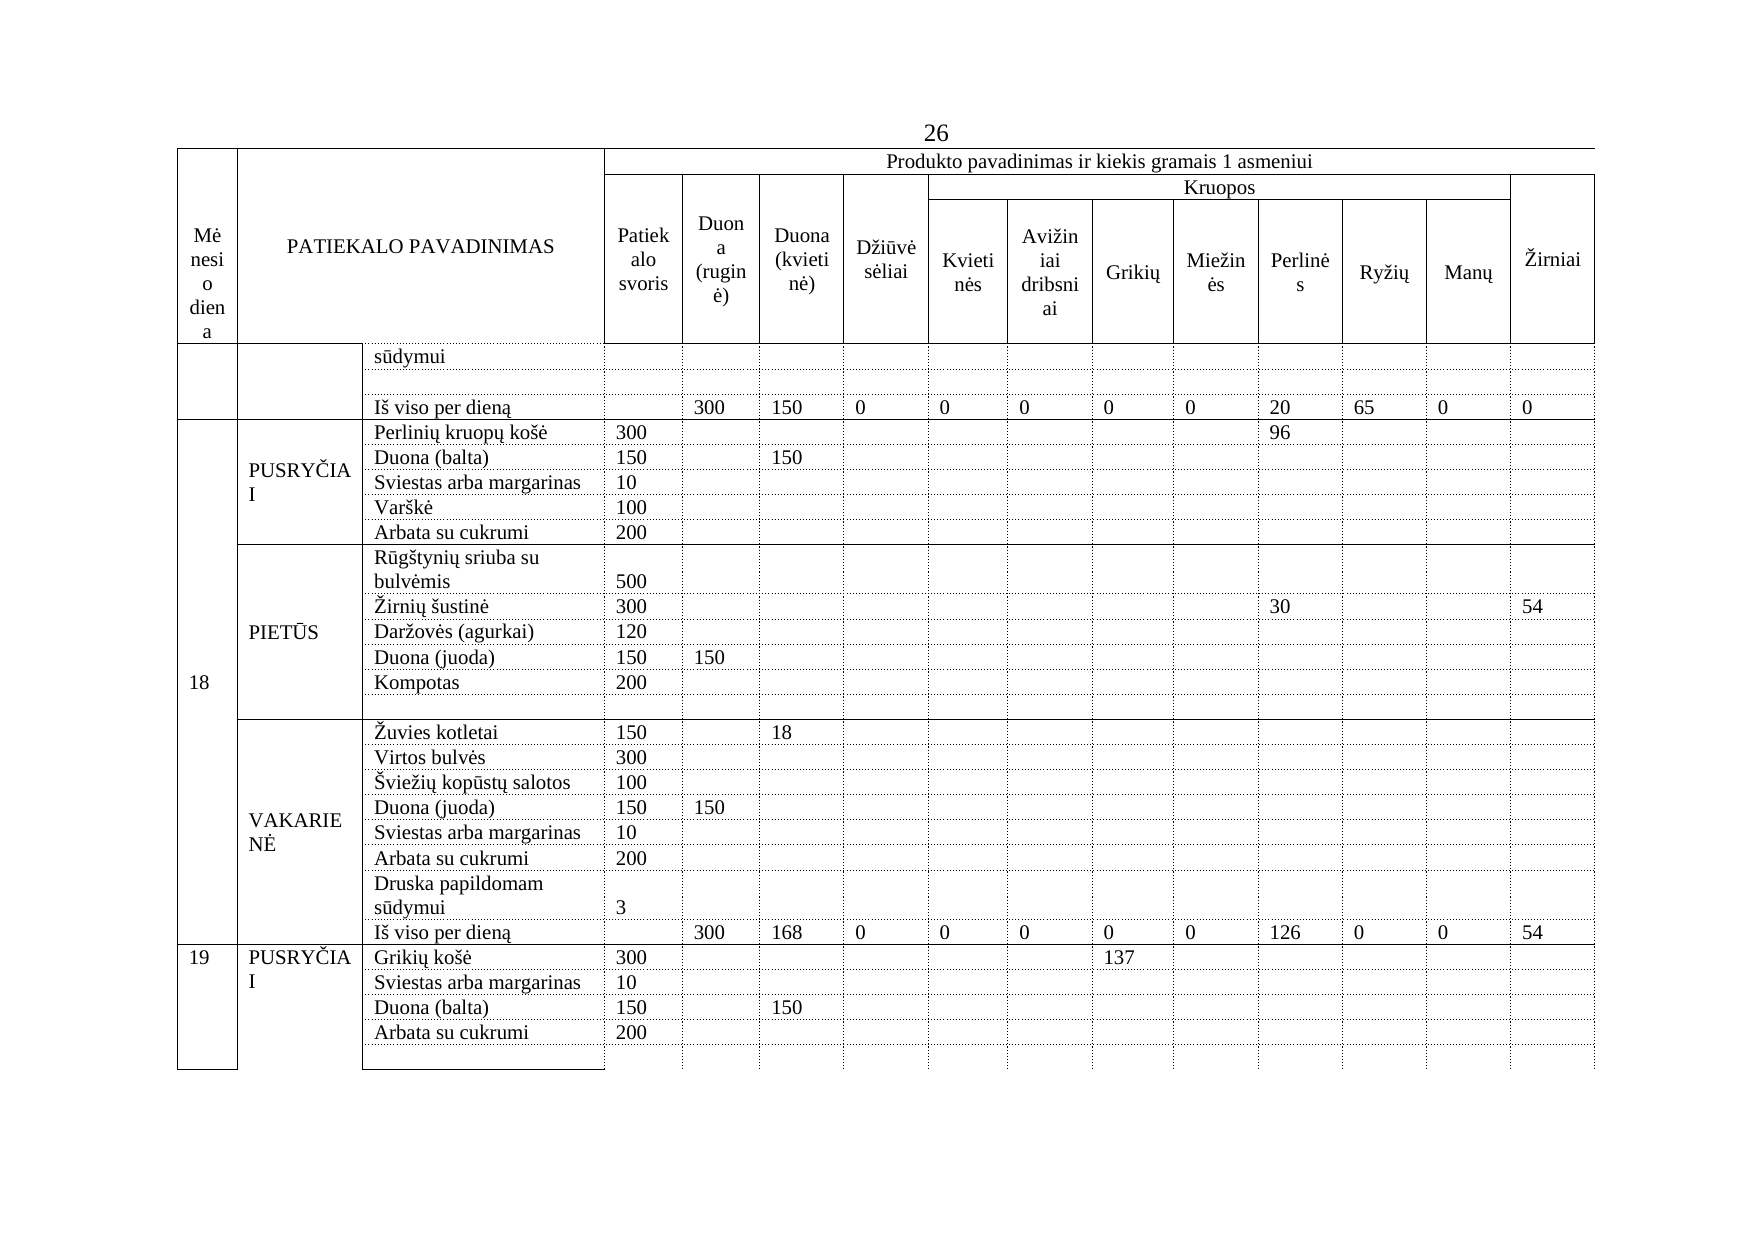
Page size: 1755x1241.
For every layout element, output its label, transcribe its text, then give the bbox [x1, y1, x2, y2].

table_cell 0 [1511, 394, 1595, 419]
table_cell [844, 369, 928, 393]
table_cell PIETŪS [238, 545, 362, 719]
table_cell [1008, 844, 1092, 869]
table_cell Iš viso per dieną [363, 919, 604, 944]
table_cell [1092, 420, 1174, 444]
table_cell [1092, 969, 1174, 994]
table_cell [1426, 844, 1511, 869]
table_cell [1008, 420, 1092, 444]
table_cell [1174, 494, 1258, 519]
table_cell [1258, 545, 1342, 593]
table_cell [1174, 870, 1258, 919]
table_cell [1342, 769, 1426, 794]
table_cell [1008, 969, 1092, 994]
table_cell [928, 444, 1008, 469]
table_cell [1342, 1019, 1426, 1044]
table_cell 20 [1258, 394, 1342, 419]
table_cell [1426, 945, 1511, 969]
table_cell 0 [1008, 394, 1092, 419]
table_cell [1008, 1044, 1092, 1069]
table_cell Perlinės [1259, 200, 1342, 343]
table_cell [1426, 369, 1511, 393]
table_cell Duona (juoda) [363, 794, 604, 819]
table_cell [1511, 669, 1595, 694]
table_cell Duona (balta) [363, 994, 604, 1019]
table_cell [1258, 744, 1342, 769]
table_cell [844, 619, 928, 643]
table_cell [1092, 593, 1174, 618]
table_cell [844, 994, 928, 1019]
table_cell [760, 369, 844, 393]
table_cell [1174, 819, 1258, 844]
table_cell [844, 794, 928, 819]
table_cell 18 [760, 720, 844, 744]
table_cell [844, 969, 928, 994]
table_cell 150 [682, 794, 760, 819]
table_cell [1426, 593, 1511, 618]
table_cell [1174, 1019, 1258, 1044]
table_cell [760, 1019, 844, 1044]
table_cell [682, 969, 760, 994]
table_cell [604, 1044, 682, 1069]
table_cell [682, 720, 760, 744]
table_cell [1426, 870, 1511, 919]
table_cell [1174, 844, 1258, 869]
table_cell [1174, 720, 1258, 744]
table_cell [1258, 1044, 1342, 1069]
table_cell [1342, 344, 1426, 368]
table_cell 150 [604, 794, 682, 819]
table_cell [1258, 994, 1342, 1019]
table_cell [1342, 819, 1426, 844]
table_cell 0 [1092, 394, 1174, 419]
table_cell 300 [682, 394, 760, 419]
table_cell [1511, 494, 1595, 519]
table_cell [1511, 644, 1595, 669]
table_cell [928, 420, 1008, 444]
table_cell Arbata su cukrumi [363, 519, 604, 544]
table_cell [1174, 794, 1258, 819]
table_cell [760, 969, 844, 994]
table_cell [1174, 969, 1258, 994]
table_cell 10 [604, 969, 682, 994]
table_cell 168 [760, 919, 844, 944]
table_cell [1174, 644, 1258, 669]
table_cell [1511, 1019, 1595, 1044]
table_cell [760, 469, 844, 494]
table_cell [844, 744, 928, 769]
table_cell [1511, 469, 1595, 494]
table_cell 3 [604, 870, 682, 919]
table_cell 120 [604, 619, 682, 643]
table_cell [844, 593, 928, 618]
table_cell 18 [178, 420, 237, 944]
table_cell Avižiniai dribsniai [1008, 200, 1092, 343]
table_cell Kvietinės [929, 200, 1007, 343]
table_cell [1092, 494, 1174, 519]
table_cell [760, 644, 844, 669]
table_cell 150 [604, 644, 682, 669]
table_cell 0 [844, 919, 928, 944]
table_cell [1426, 819, 1511, 844]
table_cell [604, 694, 682, 719]
table_cell Kruopos [929, 175, 1510, 199]
table_cell [1258, 969, 1342, 994]
table_cell [1258, 769, 1342, 794]
table_cell 65 [1342, 394, 1426, 419]
table_cell [1511, 994, 1595, 1019]
table_cell [682, 870, 760, 919]
table_cell [1511, 794, 1595, 819]
table_cell [844, 945, 928, 969]
table_cell [928, 994, 1008, 1019]
table_cell 150 [760, 444, 844, 469]
table_cell [1426, 744, 1511, 769]
table_cell [844, 469, 928, 494]
table_cell [1342, 945, 1426, 969]
table_cell 19 [178, 945, 237, 1069]
table_cell [928, 969, 1008, 994]
table_cell 300 [604, 593, 682, 618]
table_cell [1174, 444, 1258, 469]
table_cell [682, 420, 760, 444]
table_cell [682, 519, 760, 544]
table_cell [1092, 744, 1174, 769]
table_cell [1174, 519, 1258, 544]
table_cell 200 [604, 844, 682, 869]
table_cell 0 [1426, 919, 1511, 944]
table_cell 0 [1426, 394, 1511, 419]
table_cell sūdymui [363, 343, 604, 368]
table_cell [1092, 994, 1174, 1019]
table_cell Šviežių kopūstų salotos [363, 769, 604, 794]
table_cell [1426, 619, 1511, 643]
table_cell [1008, 494, 1092, 519]
table_cell [682, 593, 760, 618]
table_cell 54 [1511, 593, 1595, 618]
table_cell [238, 344, 362, 419]
table_cell [1258, 669, 1342, 694]
table_cell [1008, 1019, 1092, 1044]
table_cell [760, 819, 844, 844]
table_cell [1008, 720, 1092, 744]
table_cell [604, 344, 682, 368]
table_cell Virtos bulvės [363, 744, 604, 769]
table_cell [682, 1044, 760, 1069]
table_cell 96 [1258, 420, 1342, 444]
table_cell [844, 769, 928, 794]
table_header Produkto pavadinimas ir kiekis gramais 1 asmeniui [605, 149, 1595, 174]
table_cell [1258, 494, 1342, 519]
table_cell [844, 844, 928, 869]
table_cell [1342, 870, 1426, 919]
table_cell [1342, 844, 1426, 869]
table_cell [1174, 945, 1258, 969]
table_cell [1426, 519, 1511, 544]
table_cell [760, 619, 844, 643]
table_cell [760, 1044, 844, 1069]
table_cell Perlinių kruopų košė [363, 420, 604, 444]
table_cell [1258, 1019, 1342, 1044]
table_cell Duona (juoda) [363, 644, 604, 669]
table_cell 10 [604, 819, 682, 844]
table_cell [1342, 994, 1426, 1019]
table_cell 150 [760, 394, 844, 419]
table_cell Miežinės [1174, 200, 1258, 343]
table_cell [1342, 720, 1426, 744]
table_cell [363, 694, 604, 719]
table_cell [1092, 619, 1174, 643]
table_cell [760, 519, 844, 544]
table_cell [1511, 969, 1595, 994]
table_cell [844, 669, 928, 694]
table_cell [1342, 420, 1426, 444]
table_cell 150 [760, 994, 844, 1019]
table_cell [844, 644, 928, 669]
table_cell [1258, 344, 1342, 368]
table_cell [1426, 545, 1511, 593]
table_cell [1511, 369, 1595, 393]
table_cell [1342, 669, 1426, 694]
table_cell [1342, 969, 1426, 994]
table_cell [844, 1044, 928, 1069]
table_cell [1258, 819, 1342, 844]
table_cell [1426, 344, 1511, 368]
table_cell [682, 444, 760, 469]
table_cell [1174, 593, 1258, 618]
table_cell [1008, 344, 1092, 368]
table_cell Žirniai [1511, 175, 1594, 343]
table_cell [760, 545, 844, 593]
table_cell [1092, 819, 1174, 844]
table_cell [1511, 444, 1595, 469]
table_cell [760, 669, 844, 694]
table_cell [1342, 794, 1426, 819]
table_cell [928, 1044, 1008, 1069]
table_cell [1258, 945, 1342, 969]
table_cell [1426, 669, 1511, 694]
table_cell 0 [928, 394, 1008, 419]
table_cell [682, 769, 760, 794]
table_cell [1174, 769, 1258, 794]
table_cell [928, 519, 1008, 544]
table_cell [1174, 1044, 1258, 1069]
table_cell [1174, 994, 1258, 1019]
table_cell [682, 694, 760, 719]
table_cell [1511, 945, 1595, 969]
table_cell [760, 494, 844, 519]
table_cell Arbata su cukrumi [363, 844, 604, 869]
table_cell [1426, 444, 1511, 469]
table_cell [682, 844, 760, 869]
table_cell Sviestas arba margarinas [363, 969, 604, 994]
table_cell [1008, 870, 1092, 919]
table_cell [760, 344, 844, 368]
table_cell 0 [844, 394, 928, 419]
table_cell [1174, 344, 1258, 368]
table_cell 30 [1258, 593, 1342, 618]
table_cell [844, 870, 928, 919]
table_cell [682, 344, 760, 368]
table_cell [1008, 694, 1092, 719]
table_cell [1092, 720, 1174, 744]
table_cell [1426, 720, 1511, 744]
table_cell [928, 545, 1008, 593]
table_header Mėnesio diena [178, 149, 237, 343]
table_cell Rūgštynių sriuba su bulvėmis [363, 545, 604, 593]
table_cell Patiekalo svoris [605, 175, 682, 343]
table_cell [1092, 369, 1174, 393]
table_cell [1174, 744, 1258, 769]
table_cell [928, 844, 1008, 869]
table_cell [604, 394, 682, 419]
table_cell [178, 344, 237, 419]
table_cell Žirnių šustinė [363, 593, 604, 618]
table_cell [844, 720, 928, 744]
table_cell PUSRYČIAI [238, 420, 362, 544]
table_cell 54 [1511, 919, 1595, 944]
table_cell [1174, 469, 1258, 494]
table_cell [682, 469, 760, 494]
table_cell Grikių [1093, 200, 1173, 343]
table_cell PUSRYČIAI [238, 945, 362, 1069]
table_cell [363, 369, 604, 393]
table_cell 10 [604, 469, 682, 494]
table_cell Druska papildomam sūdymui [363, 870, 604, 919]
table_cell [682, 1019, 760, 1044]
table_cell [1258, 469, 1342, 494]
table_cell [1008, 945, 1092, 969]
table_cell [1511, 519, 1595, 544]
table_cell [1426, 994, 1511, 1019]
table_cell [760, 794, 844, 819]
table_cell 0 [1008, 919, 1092, 944]
table_cell [1342, 519, 1426, 544]
table_cell [1092, 870, 1174, 919]
table_cell [844, 1019, 928, 1044]
table_cell Manų [1427, 200, 1510, 343]
table_cell [844, 545, 928, 593]
table_cell [1008, 444, 1092, 469]
table_cell [1426, 794, 1511, 819]
table_cell Duona (ruginė) [683, 175, 759, 343]
table_cell [1008, 994, 1092, 1019]
table_cell [1092, 844, 1174, 869]
table_cell [1342, 369, 1426, 393]
table_cell [682, 994, 760, 1019]
table_cell [682, 744, 760, 769]
table_cell [1174, 694, 1258, 719]
table_cell [928, 744, 1008, 769]
table_cell 300 [682, 919, 760, 944]
table_cell [928, 369, 1008, 393]
table_cell 137 [1092, 945, 1174, 969]
table_cell 0 [1342, 919, 1426, 944]
table_cell [1511, 545, 1595, 593]
table_cell [760, 420, 844, 444]
table_cell [1092, 344, 1174, 368]
table_cell [1092, 694, 1174, 719]
table_cell Duona (kvietinė) [760, 175, 843, 343]
table_cell [1008, 469, 1092, 494]
table_cell [1008, 619, 1092, 643]
table_cell [1008, 819, 1092, 844]
table_cell Ryžių [1343, 200, 1426, 343]
table_cell [1511, 769, 1595, 794]
table_cell Džiūvėsėliai [844, 175, 928, 343]
table_cell [1008, 545, 1092, 593]
table_cell [1258, 619, 1342, 643]
table_cell [1342, 593, 1426, 618]
table_cell [1258, 644, 1342, 669]
table_cell [1174, 420, 1258, 444]
table_cell [928, 720, 1008, 744]
table_cell [1426, 969, 1511, 994]
table_cell 200 [604, 519, 682, 544]
table_cell [682, 494, 760, 519]
table_cell Grikių košė [363, 945, 604, 969]
table_cell Daržovės (agurkai) [363, 619, 604, 643]
table_cell [1342, 469, 1426, 494]
table_cell 150 [604, 444, 682, 469]
table_cell [1092, 519, 1174, 544]
table_cell [604, 919, 682, 944]
table_cell [1511, 744, 1595, 769]
table_cell [928, 669, 1008, 694]
table_cell [844, 444, 928, 469]
table_cell 200 [604, 1019, 682, 1044]
table_cell [1008, 744, 1092, 769]
table_cell [682, 545, 760, 593]
table_cell [1258, 720, 1342, 744]
table_cell 0 [1174, 919, 1258, 944]
table_cell [1258, 369, 1342, 393]
table_cell [1092, 1019, 1174, 1044]
table_cell [1258, 694, 1342, 719]
table_cell [1174, 545, 1258, 593]
table_cell [682, 945, 760, 969]
table_cell [1008, 519, 1092, 544]
table_cell [604, 369, 682, 393]
table_cell 200 [604, 669, 682, 694]
table_cell [1174, 369, 1258, 393]
table_cell [1342, 545, 1426, 593]
table_cell [844, 420, 928, 444]
table_cell [1342, 694, 1426, 719]
table_cell [760, 870, 844, 919]
table_cell VAKARIENĖ [238, 720, 362, 944]
table_cell [844, 519, 928, 544]
table_cell 150 [604, 720, 682, 744]
table_cell [1511, 844, 1595, 869]
table_cell [760, 694, 844, 719]
table_cell [1511, 870, 1595, 919]
table_cell [1258, 844, 1342, 869]
table_cell [844, 694, 928, 719]
table_cell 0 [1174, 394, 1258, 419]
table_cell [1092, 644, 1174, 669]
table_cell [928, 794, 1008, 819]
table_header PATIEKALO PAVADINIMAS [238, 149, 604, 343]
table_cell [760, 844, 844, 869]
table_cell [1258, 444, 1342, 469]
table_cell [1258, 870, 1342, 919]
table_cell [1008, 644, 1092, 669]
table_cell [1342, 644, 1426, 669]
table_cell [1426, 1044, 1511, 1069]
table_cell [844, 819, 928, 844]
table_cell [1511, 344, 1595, 368]
table_cell [1426, 494, 1511, 519]
table_cell [1258, 794, 1342, 819]
table_cell [928, 644, 1008, 669]
table_cell Arbata su cukrumi [363, 1019, 604, 1044]
table_cell [682, 369, 760, 393]
table_cell [1092, 444, 1174, 469]
table_cell Kompotas [363, 669, 604, 694]
table_cell [1092, 545, 1174, 593]
table_cell [1092, 469, 1174, 494]
table_cell [844, 494, 928, 519]
table_cell [1426, 769, 1511, 794]
table_cell [1511, 619, 1595, 643]
table_cell 100 [604, 769, 682, 794]
table_cell [928, 344, 1008, 368]
table_cell 150 [604, 994, 682, 1019]
table_cell [1008, 769, 1092, 794]
table_cell [1511, 819, 1595, 844]
table_cell [1008, 794, 1092, 819]
table_cell [928, 819, 1008, 844]
table_cell [1008, 593, 1092, 618]
table_cell 126 [1258, 919, 1342, 944]
table_cell [1426, 644, 1511, 669]
table_cell [1092, 769, 1174, 794]
table_cell 300 [604, 420, 682, 444]
table_cell [363, 1044, 604, 1069]
table_cell [760, 769, 844, 794]
table_cell 500 [604, 545, 682, 593]
table_cell [1426, 1019, 1511, 1044]
table_cell [1092, 794, 1174, 819]
table_cell [1174, 669, 1258, 694]
table_cell [1008, 369, 1092, 393]
table_cell 300 [604, 945, 682, 969]
table_cell Varškė [363, 494, 604, 519]
table_cell [682, 619, 760, 643]
table_cell [1092, 1044, 1174, 1069]
table_cell [1426, 469, 1511, 494]
table_cell [928, 870, 1008, 919]
table_cell [682, 669, 760, 694]
table_cell Sviestas arba margarinas [363, 819, 604, 844]
table_cell Sviestas arba margarinas [363, 469, 604, 494]
table_cell [1342, 494, 1426, 519]
table_cell 300 [604, 744, 682, 769]
table_cell [1426, 420, 1511, 444]
table_cell [1342, 1044, 1426, 1069]
table_cell [1342, 444, 1426, 469]
table_cell [928, 494, 1008, 519]
table_cell [928, 593, 1008, 618]
table_cell [760, 945, 844, 969]
table_cell [928, 469, 1008, 494]
table_cell [1511, 694, 1595, 719]
table_cell Duona (balta) [363, 444, 604, 469]
table_cell [1342, 619, 1426, 643]
table_cell 0 [928, 919, 1008, 944]
table_cell [760, 593, 844, 618]
table_cell [1426, 694, 1511, 719]
table_cell [928, 769, 1008, 794]
table_cell 150 [682, 644, 760, 669]
table_cell [1511, 420, 1595, 444]
table_cell Žuvies kotletai [363, 720, 604, 744]
table_cell Iš viso per dieną [363, 394, 604, 419]
table_cell [928, 694, 1008, 719]
table_cell [1008, 669, 1092, 694]
table_cell [1511, 1044, 1595, 1069]
table_cell [760, 744, 844, 769]
table_cell [1258, 519, 1342, 544]
table_cell [928, 619, 1008, 643]
table_cell [1511, 720, 1595, 744]
table_cell [682, 819, 760, 844]
table_cell [1342, 744, 1426, 769]
table_cell 0 [1092, 919, 1174, 944]
table_cell 100 [604, 494, 682, 519]
table_cell [928, 1019, 1008, 1044]
table_cell [928, 945, 1008, 969]
table_cell [1092, 669, 1174, 694]
table_cell [844, 344, 928, 368]
table_cell [1174, 619, 1258, 643]
